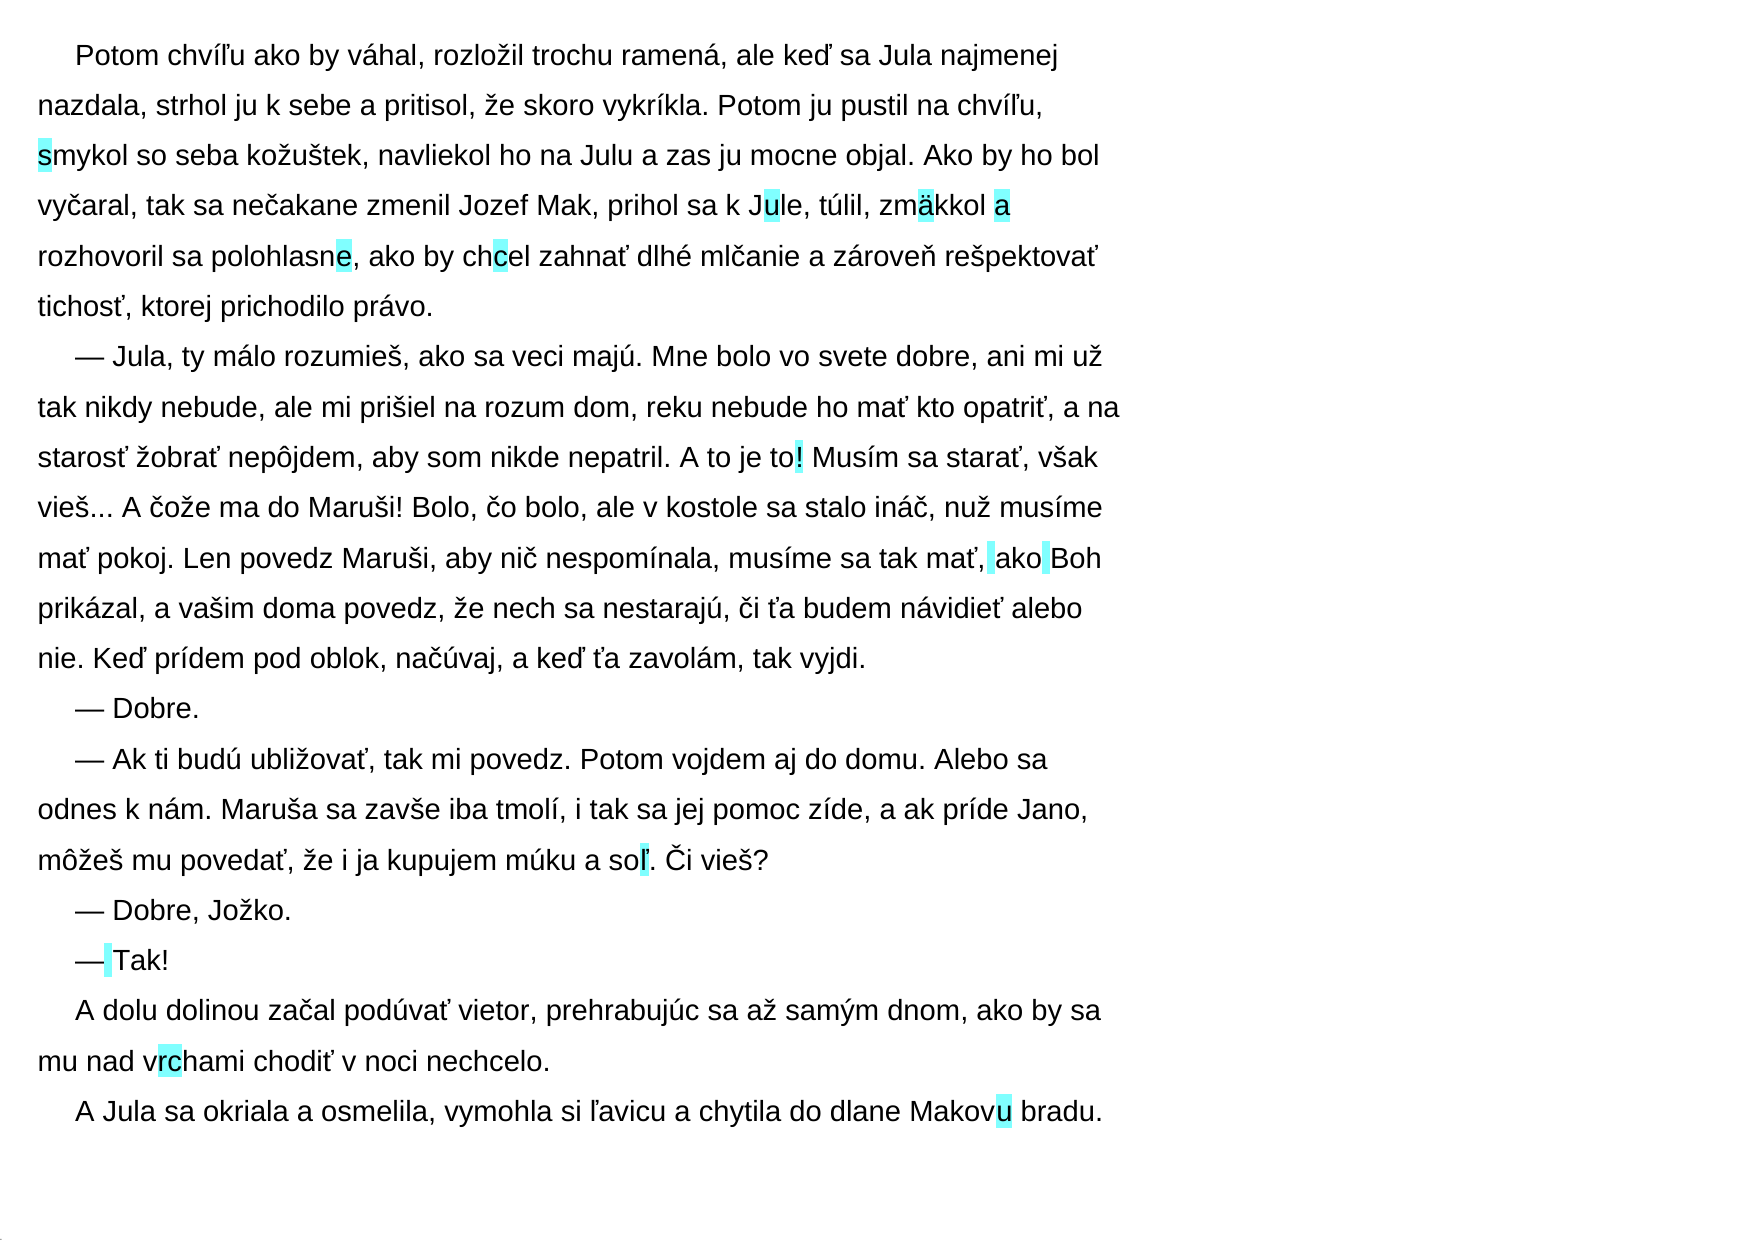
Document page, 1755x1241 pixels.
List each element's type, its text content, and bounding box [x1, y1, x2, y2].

text — Jula, ty málo rozumieš, ako sa veci majú. Mne bolo vo svete dobre, ani mi už tak nikdy nebude, ale mi prišiel na rozum dom, reku nebude ho mať kto opatriť, a na starosť žobrať nepôjdem, aby som nikde nepatril. A to je to! Musím sa starať, však vieš... A čože ma do Maruši! Bolo, čo bolo, ale v kostole sa stalo ináč, nuž musíme mať pokoj. Len povedz Maruši, aby nič nespomínala, musíme sa tak mať, ako Boh prikázal, a vašim doma povedz, že nech sa nestarajú, či ťa budem návidieť alebo nie. Keď prídem pod oblok, načúvaj, a keď ťa zavolám, tak vyjdi. [37, 339, 1130, 675]
text A Jula sa okriala a osmelila, vymohla si ľavicu a chytila do dlane Makovu bradu. [37, 1094, 1130, 1128]
text — Dobre, Jožko. [37, 893, 1130, 926]
text A dolu dolinou začal podúvať vietor, prehrabujúc sa až samým dnom, ako by sa mu nad vrchami chodiť v noci nechcelo. [37, 993, 1130, 1077]
text — Ak ti budú ubližovať, tak mi povedz. Potom vojdem aj do domu. Alebo sa odnes k nám. Maruša sa zavše iba tmolí, i tak sa jej pomoc zíde, a ak príde Jano, môžeš mu povedať, že i ja kupujem múku a soľ. Či vieš? [37, 742, 1130, 876]
text — Tak! [37, 943, 1130, 977]
text — Dobre. [37, 692, 1130, 725]
text Potom chvíľu ako by váhal, rozložil trochu ramená, ale keď sa Jula najmenej nazdala, strhol ju k sebe a pritisol, že skoro vykríkla. Potom ju pustil na chvíľu, smykol so seba kožuštek, navliekol ho na Julu a zas ju mocne objal. Ako by ho bol vyčaral, tak sa nečakane zmenil Jozef Mak, prihol sa k Jule, túlil, zmäkkol a rozhovoril sa polohlasne, ako by chcel zahnať dlhé mlčanie a zároveň rešpektovať tichosť, ktorej prichodilo právo. [37, 37, 1130, 323]
